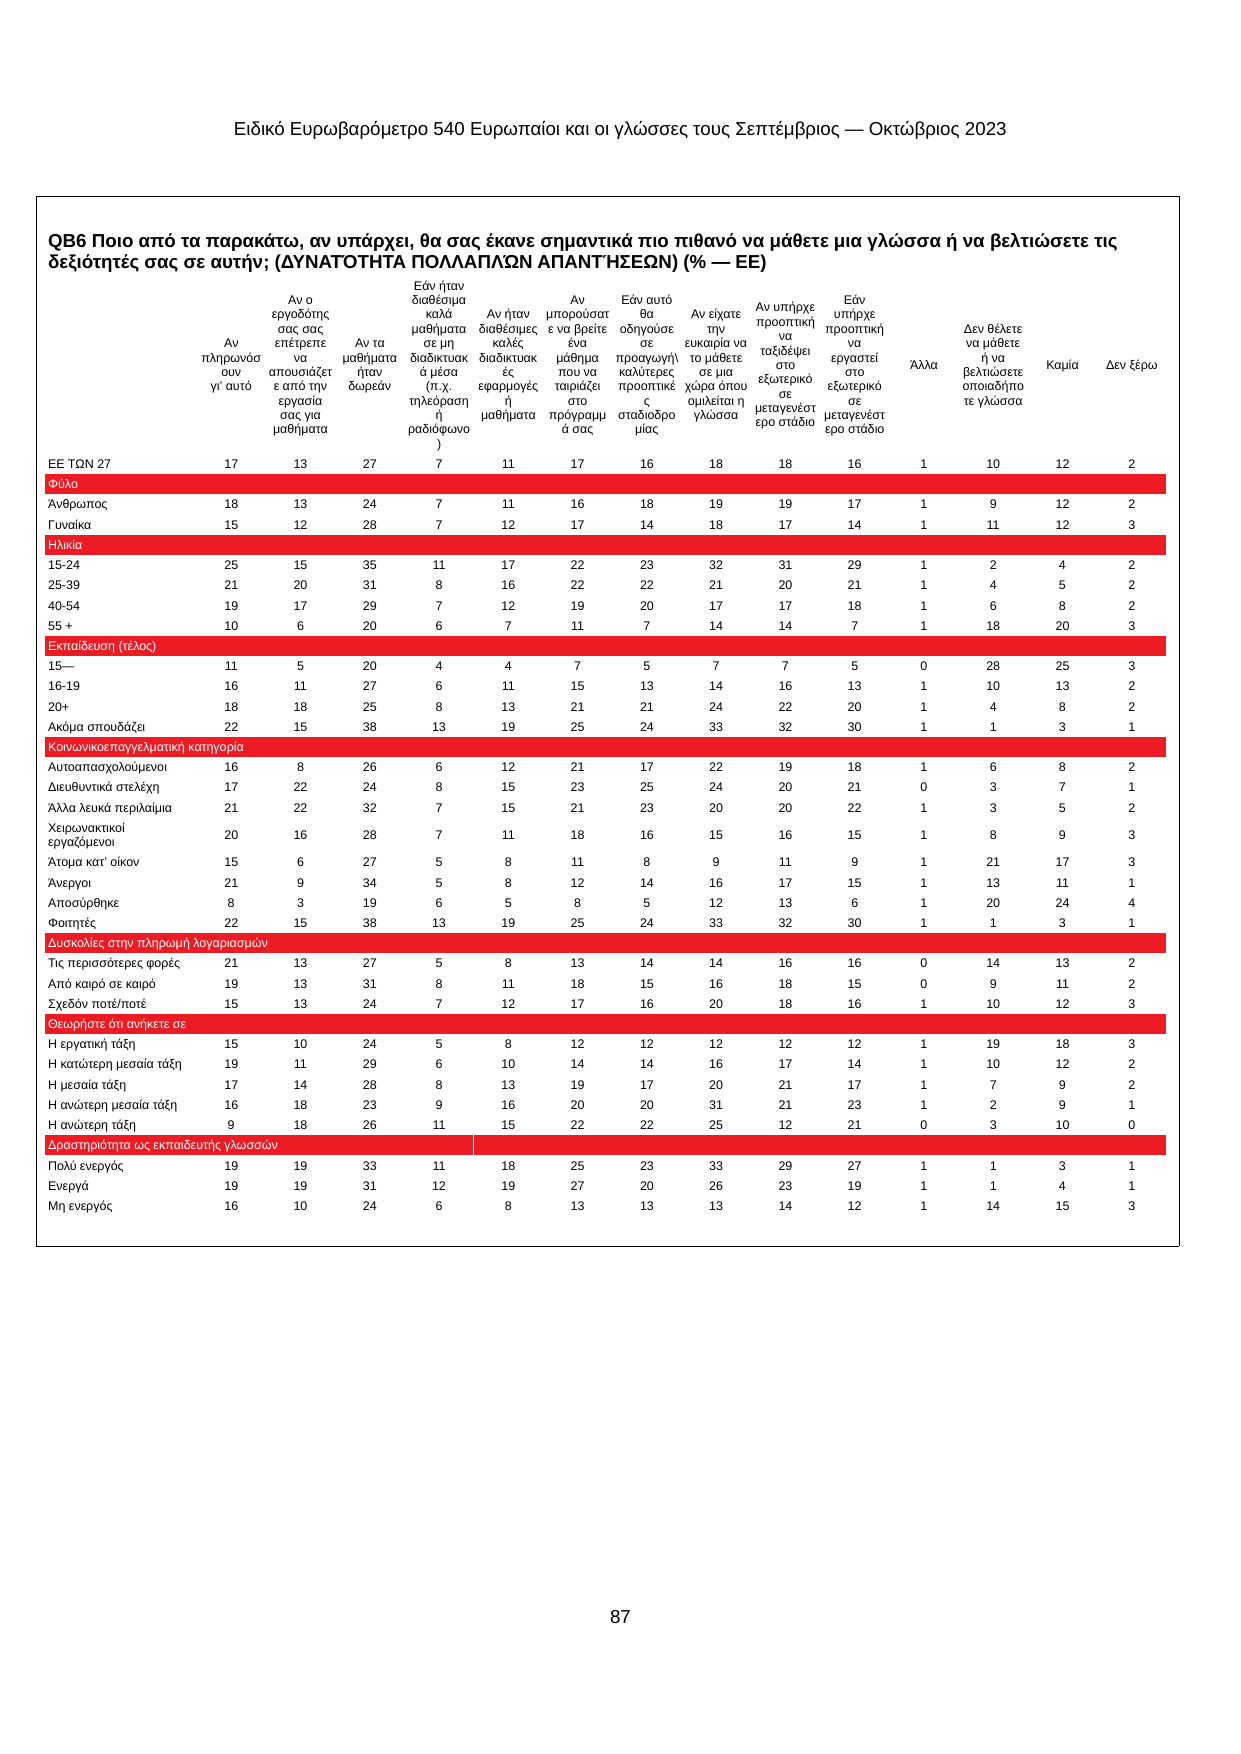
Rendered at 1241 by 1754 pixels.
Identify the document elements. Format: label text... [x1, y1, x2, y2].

table_cell 5 [404, 852, 473, 872]
table_cell 15 [820, 974, 889, 994]
table_cell 16 [543, 494, 612, 514]
table_cell Διευθυντικά στελέχη [45, 777, 196, 797]
table_cell 30 [820, 913, 889, 933]
table_cell 18 [266, 696, 335, 717]
table_cell 23 [335, 1095, 404, 1115]
table_cell 29 [820, 555, 889, 575]
table_cell 15 [681, 818, 751, 852]
table_cell 1 [889, 1095, 958, 1115]
table_cell 25 [612, 777, 681, 797]
table_cell 6 [958, 757, 1028, 777]
table_cell 11 [958, 515, 1028, 535]
table_cell 17 [820, 494, 889, 514]
table_cell 10 [958, 454, 1028, 474]
table_cell 21 [543, 798, 612, 818]
table_cell Η κατώτερη μεσαία τάξη [45, 1054, 196, 1074]
table_cell 24 [335, 494, 404, 514]
table_cell 0 [889, 953, 958, 973]
table_cell Πολύ ενεργός [45, 1155, 196, 1176]
table_cell 2 [1097, 1075, 1166, 1095]
table_cell [889, 933, 958, 953]
table_cell 8 [404, 696, 473, 717]
table_cell 2 [1097, 575, 1166, 595]
table_cell Εάν αυτό θα οδηγούσε σε προαγωγή\καλύτερες προοπτικές σταδιοδρομίας [612, 276, 681, 454]
table_cell 6 [404, 616, 473, 636]
table_cell 12 [751, 1115, 820, 1135]
table_cell 13 [612, 676, 681, 696]
table_cell 1 [1097, 913, 1166, 933]
table_cell 25 [335, 696, 404, 717]
table_cell 22 [266, 777, 335, 797]
table_cell 4 [1028, 555, 1097, 575]
table_cell 10 [1028, 1115, 1097, 1135]
table_cell 1 [1097, 873, 1166, 893]
table_cell 21 [681, 575, 751, 595]
table_cell 25 [1028, 656, 1097, 676]
table_cell 15 [196, 1034, 266, 1054]
table_cell 15 [820, 873, 889, 893]
table_cell 0 [1097, 1115, 1166, 1135]
table_cell 19 [751, 757, 820, 777]
table_cell 11 [474, 974, 543, 994]
table_cell 13 [820, 676, 889, 696]
table_cell 23 [751, 1176, 820, 1196]
table_cell 11 [404, 555, 473, 575]
table_cell 15 [266, 913, 335, 933]
table_cell 21 [196, 873, 266, 893]
table_cell 27 [335, 454, 404, 474]
table_cell [1097, 737, 1166, 757]
table_cell 13 [612, 1196, 681, 1216]
table_cell 18 [1028, 1034, 1097, 1054]
table_cell 28 [335, 1075, 404, 1095]
table_cell 1 [889, 1196, 958, 1216]
table_cell Άνεργοι [45, 873, 196, 893]
table_cell 1 [889, 1176, 958, 1196]
table_cell [958, 1135, 1028, 1155]
table_cell Αυτοαπασχολούμενοι [45, 757, 196, 777]
table_cell 21 [196, 575, 266, 595]
table_cell 8 [474, 873, 543, 893]
table_cell 17 [820, 1075, 889, 1095]
table_cell 14 [751, 616, 820, 636]
table_cell Αν τα μαθήματα ήταν δωρεάν [335, 276, 404, 454]
table_cell 16 [820, 953, 889, 973]
table_cell Σχεδόν ποτέ/ποτέ [45, 994, 196, 1014]
table_cell 25 [681, 1115, 751, 1135]
table_cell 12 [474, 595, 543, 616]
table_cell 16 [612, 818, 681, 852]
table_cell 15 [612, 974, 681, 994]
table_cell 33 [681, 717, 751, 737]
table_cell 7 [404, 818, 473, 852]
table_cell [820, 933, 889, 953]
table_cell 11 [474, 818, 543, 852]
table_cell 29 [335, 595, 404, 616]
table_cell 18 [751, 454, 820, 474]
table_cell Γυναίκα [45, 515, 196, 535]
table_cell 24 [335, 1034, 404, 1054]
table_cell 8 [1028, 757, 1097, 777]
table_cell 11 [543, 852, 612, 872]
table_cell 12 [1028, 994, 1097, 1014]
table_cell 16-19 [45, 676, 196, 696]
table_cell Εκπαίδευση (τέλος) [45, 636, 751, 656]
table_cell 4 [1097, 893, 1166, 913]
table_cell Αν μπορούσατε να βρείτε ένα μάθημα που να ταιριάζει στο πρόγραμμά σας [543, 276, 612, 454]
table_cell Δραστηριότητα ως εκπαιδευτής γλωσσών [45, 1135, 473, 1155]
table_cell 14 [612, 873, 681, 893]
table_cell [1097, 1135, 1166, 1155]
table_cell Καμία [1028, 276, 1097, 454]
table_cell 19 [958, 1034, 1028, 1054]
table_cell Εάν υπήρχε προοπτική να εργαστεί στο εξωτερικό σε μεταγενέστερο στάδιο [820, 276, 889, 454]
table_cell 7 [681, 656, 751, 676]
table_cell 15 [266, 555, 335, 575]
table_cell 12 [474, 757, 543, 777]
table_cell [543, 1135, 612, 1155]
table_cell 15 [474, 777, 543, 797]
table_cell 20 [681, 1075, 751, 1095]
table_cell 19 [196, 974, 266, 994]
table_cell 16 [820, 994, 889, 1014]
table_cell 1 [889, 873, 958, 893]
table_cell 3 [1097, 818, 1166, 852]
table_cell 9 [958, 494, 1028, 514]
table_cell [889, 636, 958, 656]
table_cell 9 [958, 974, 1028, 994]
table_cell [1028, 474, 1097, 494]
table_cell 19 [681, 494, 751, 514]
table_cell 12 [474, 515, 543, 535]
table_cell [958, 636, 1028, 656]
table_cell 6 [958, 595, 1028, 616]
table_cell 5 [404, 873, 473, 893]
table_cell 9 [404, 1095, 473, 1115]
table_cell 2 [1097, 798, 1166, 818]
table_cell [820, 737, 889, 757]
table_cell 11 [404, 1115, 473, 1135]
table_cell Φύλο [45, 474, 820, 494]
table_cell 19 [474, 1176, 543, 1196]
table_cell 10 [474, 1054, 543, 1074]
table_cell 11 [1028, 873, 1097, 893]
table_cell 24 [335, 994, 404, 1014]
table_cell 3 [958, 1115, 1028, 1135]
table_cell 31 [681, 1095, 751, 1115]
table_cell 0 [889, 656, 958, 676]
table_cell 17 [543, 994, 612, 1014]
table_cell 2 [1097, 676, 1166, 696]
table_cell Θεωρήστε ότι ανήκετε σε [45, 1014, 751, 1034]
table_cell 1 [889, 515, 958, 535]
table_cell 1 [889, 676, 958, 696]
table_cell 13 [266, 994, 335, 1014]
table_cell 17 [612, 1075, 681, 1095]
table_cell 16 [196, 1196, 266, 1216]
table_cell 3 [1097, 1034, 1166, 1054]
table_cell 14 [820, 515, 889, 535]
table_cell 17 [751, 873, 820, 893]
table_cell 20 [1028, 616, 1097, 636]
table_cell 16 [751, 676, 820, 696]
table_cell 7 [543, 656, 612, 676]
table_cell 6 [404, 893, 473, 913]
table_cell 2 [1097, 454, 1166, 474]
table_cell 5 [612, 656, 681, 676]
table_cell Αν πληρωνόσουν γι’ αυτό [196, 276, 266, 454]
table_cell 4 [958, 575, 1028, 595]
table_cell 15 [196, 852, 266, 872]
table_cell 3 [1097, 656, 1166, 676]
table_cell 8 [612, 852, 681, 872]
table_cell 17 [196, 1075, 266, 1095]
table_cell 19 [751, 494, 820, 514]
table_cell 3 [1097, 852, 1166, 872]
table_cell 14 [266, 1075, 335, 1095]
table_cell 6 [820, 893, 889, 913]
table_cell 8 [474, 953, 543, 973]
table_cell [612, 1135, 681, 1155]
table_cell 38 [335, 717, 404, 737]
table_cell 1 [889, 798, 958, 818]
table_cell Φοιτητές [45, 913, 196, 933]
table_cell 16 [681, 974, 751, 994]
table_cell 8 [1028, 595, 1097, 616]
table_cell 16 [474, 575, 543, 595]
table_cell Εάν ήταν διαθέσιμα καλά μαθήματα σε μη διαδικτυακά μέσα (π.χ. τηλεόραση ή ραδιόφωνο) [404, 276, 473, 454]
table_cell 24 [612, 717, 681, 737]
table_cell 1 [889, 913, 958, 933]
table_cell 16 [266, 818, 335, 852]
table_cell 26 [681, 1176, 751, 1196]
table_cell 15 [266, 717, 335, 737]
table_cell 19 [335, 893, 404, 913]
table_cell 12 [820, 1196, 889, 1216]
table_cell 1 [889, 696, 958, 717]
table_cell Η ανώτερη μεσαία τάξη [45, 1095, 196, 1115]
table_cell 9 [1028, 1075, 1097, 1095]
table_cell 1 [889, 1155, 958, 1176]
table_cell 15 [474, 798, 543, 818]
table_cell 1 [958, 717, 1028, 737]
table_cell 31 [335, 1176, 404, 1196]
table_cell 1 [889, 616, 958, 636]
table_cell Άτομα κατ’ οίκον [45, 852, 196, 872]
table_cell 22 [196, 913, 266, 933]
table_cell 8 [543, 893, 612, 913]
table_cell 12 [681, 1034, 751, 1054]
table_cell 8 [404, 777, 473, 797]
table_cell 2 [958, 555, 1028, 575]
table_cell 16 [612, 454, 681, 474]
table_cell 1 [889, 555, 958, 575]
table_cell 2 [1097, 757, 1166, 777]
table_cell 23 [543, 777, 612, 797]
table_cell 3 [1097, 515, 1166, 535]
table_cell 26 [335, 1115, 404, 1135]
table_cell 5 [404, 1034, 473, 1054]
table_cell 11 [266, 676, 335, 696]
table_cell 33 [681, 913, 751, 933]
table_cell [820, 535, 889, 555]
table_cell 4 [474, 656, 543, 676]
table_cell 15-24 [45, 555, 196, 575]
table_cell 6 [266, 852, 335, 872]
table_cell [820, 1014, 889, 1034]
table_cell 11 [196, 656, 266, 676]
table_cell 7 [1028, 777, 1097, 797]
table_cell 20 [681, 798, 751, 818]
table_cell 7 [751, 656, 820, 676]
table_cell 14 [681, 676, 751, 696]
table_cell [751, 636, 820, 656]
table_cell [1028, 1014, 1097, 1034]
table_cell 16 [751, 953, 820, 973]
table_cell 1 [1097, 1095, 1166, 1115]
table_cell 18 [681, 454, 751, 474]
table_cell 28 [958, 656, 1028, 676]
table_cell 3 [958, 798, 1028, 818]
table_cell 18 [751, 974, 820, 994]
table_cell 11 [1028, 974, 1097, 994]
table_cell 22 [543, 575, 612, 595]
table_cell 19 [543, 1075, 612, 1095]
table_cell 13 [404, 913, 473, 933]
table_cell 1 [889, 994, 958, 1014]
table_cell 16 [820, 454, 889, 474]
table_cell 19 [474, 913, 543, 933]
table_cell 22 [820, 798, 889, 818]
table_cell 1 [889, 717, 958, 737]
table_cell 16 [681, 1054, 751, 1074]
table_cell 29 [335, 1054, 404, 1074]
table_cell 16 [612, 994, 681, 1014]
table_cell 18 [612, 494, 681, 514]
table_cell 14 [612, 515, 681, 535]
table_cell 1 [1097, 777, 1166, 797]
table_cell 29 [751, 1155, 820, 1176]
table_cell 22 [751, 696, 820, 717]
table_cell 6 [404, 757, 473, 777]
table_cell 7 [404, 994, 473, 1014]
table_cell [45, 276, 196, 454]
table_cell 32 [751, 913, 820, 933]
table_cell 12 [1028, 454, 1097, 474]
table_cell 15 [474, 1115, 543, 1135]
table_cell 9 [820, 852, 889, 872]
table_cell 12 [681, 893, 751, 913]
table_cell Ενεργά [45, 1176, 196, 1196]
table_cell 8 [404, 575, 473, 595]
table_cell 27 [335, 953, 404, 973]
table_cell 19 [196, 1054, 266, 1074]
table_cell [751, 933, 820, 953]
table_cell 5 [474, 893, 543, 913]
table_cell 16 [196, 757, 266, 777]
table_cell 11 [474, 676, 543, 696]
table_cell 19 [820, 1176, 889, 1196]
table_cell 13 [474, 696, 543, 717]
table_cell 18 [196, 696, 266, 717]
table_cell 2 [1097, 555, 1166, 575]
table_cell 1 [889, 595, 958, 616]
table_cell 11 [543, 616, 612, 636]
table_cell 27 [335, 852, 404, 872]
table_cell 4 [404, 656, 473, 676]
table_cell 3 [1028, 913, 1097, 933]
table_cell 8 [474, 852, 543, 872]
table_cell 21 [543, 757, 612, 777]
table_cell 9 [1028, 818, 1097, 852]
table_cell 25 [543, 913, 612, 933]
table_cell 18 [543, 974, 612, 994]
table_cell [820, 474, 889, 494]
table_cell 7 [958, 1075, 1028, 1095]
table_cell Μη ενεργός [45, 1196, 196, 1216]
table_cell 32 [751, 717, 820, 737]
table_cell [751, 1135, 820, 1155]
table_cell 7 [474, 616, 543, 636]
table_cell 22 [266, 798, 335, 818]
table_cell 14 [612, 953, 681, 973]
table_cell Ηλικία [45, 535, 751, 555]
table_cell 21 [820, 777, 889, 797]
table_cell [1028, 1135, 1097, 1155]
table_cell 20 [751, 798, 820, 818]
table_cell 1 [889, 893, 958, 913]
table_cell Από καιρό σε καιρό [45, 974, 196, 994]
table_cell 18 [543, 818, 612, 852]
table_cell [889, 1014, 958, 1034]
table_cell 13 [266, 454, 335, 474]
table_cell 15 [196, 515, 266, 535]
table_cell 13 [266, 494, 335, 514]
table_cell 20 [820, 696, 889, 717]
table_cell 1 [958, 1176, 1028, 1196]
table_cell 15 [543, 676, 612, 696]
table_cell 25 [196, 555, 266, 575]
table_cell 12 [751, 1034, 820, 1054]
table_cell 12 [612, 1034, 681, 1054]
table_cell 20 [612, 1095, 681, 1115]
table_cell 28 [335, 515, 404, 535]
table_cell 8 [958, 818, 1028, 852]
table_cell 9 [681, 852, 751, 872]
table_cell 32 [335, 798, 404, 818]
table_cell [889, 1135, 958, 1155]
table_cell 3 [1097, 994, 1166, 1014]
table_cell 9 [196, 1115, 266, 1135]
table_cell 21 [543, 696, 612, 717]
table_cell 21 [820, 1115, 889, 1135]
table_cell 16 [196, 1095, 266, 1115]
table_cell 17 [196, 454, 266, 474]
table_cell 16 [681, 873, 751, 893]
table_cell 20 [335, 656, 404, 676]
table_cell 13 [266, 974, 335, 994]
table_cell 21 [196, 953, 266, 973]
table_cell 19 [543, 595, 612, 616]
table_cell 23 [820, 1095, 889, 1115]
table_cell 3 [1097, 616, 1166, 636]
table_cell 21 [958, 852, 1028, 872]
table_cell 1 [958, 1155, 1028, 1176]
table_cell 12 [474, 994, 543, 1014]
table_cell 14 [958, 1196, 1028, 1216]
table_cell [958, 737, 1028, 757]
table_cell 18 [266, 1095, 335, 1115]
table_cell 23 [612, 798, 681, 818]
table_cell 1 [1097, 1155, 1166, 1176]
table_cell 14 [681, 616, 751, 636]
table_cell 18 [196, 494, 266, 514]
table_cell [820, 636, 889, 656]
table_cell Αποσύρθηκε [45, 893, 196, 913]
table_cell 20 [681, 994, 751, 1014]
table_cell 18 [266, 1115, 335, 1135]
table_cell 4 [1028, 1176, 1097, 1196]
table_cell Χειρωνακτικοί εργαζόμενοι [45, 818, 196, 852]
table_cell [1097, 474, 1166, 494]
table_cell [889, 737, 958, 757]
table_cell 28 [335, 818, 404, 852]
table_cell Η ανώτερη τάξη [45, 1115, 196, 1135]
table_cell 33 [681, 1155, 751, 1176]
table_cell 0 [889, 974, 958, 994]
table_cell Τις περισσότερες φορές [45, 953, 196, 973]
table_cell 17 [474, 555, 543, 575]
table_cell 2 [1097, 595, 1166, 616]
table_cell 2 [1097, 696, 1166, 717]
table_cell Αν ο εργοδότης σας σας επέτρεπε να απουσιάζετε από την εργασία σας για μαθήματα [266, 276, 335, 454]
table_cell 17 [266, 595, 335, 616]
table_cell 25 [543, 717, 612, 737]
table_cell 21 [820, 575, 889, 595]
table_cell 26 [335, 757, 404, 777]
table_cell 17 [543, 515, 612, 535]
table_cell 10 [266, 1196, 335, 1216]
table_cell Κοινωνικοεπαγγελματική κατηγορία [45, 737, 820, 757]
table_cell 1 [889, 852, 958, 872]
table_cell Ακόμα σπουδάζει [45, 717, 196, 737]
table_cell 19 [474, 717, 543, 737]
table_cell [1028, 636, 1097, 656]
table_cell 27 [543, 1176, 612, 1196]
table_cell 25-39 [45, 575, 196, 595]
table_cell 17 [751, 515, 820, 535]
table_cell 23 [612, 555, 681, 575]
table_cell 9 [266, 873, 335, 893]
table_cell 2 [1097, 953, 1166, 973]
table_cell 24 [1028, 893, 1097, 913]
table_cell 5 [404, 953, 473, 973]
table_cell 8 [474, 1196, 543, 1216]
table_cell 1 [889, 818, 958, 852]
table_cell 24 [681, 696, 751, 717]
table_cell 16 [474, 1095, 543, 1115]
table_cell 22 [612, 1115, 681, 1135]
table_cell 19 [196, 595, 266, 616]
table_cell 2 [1097, 974, 1166, 994]
table_cell 31 [335, 974, 404, 994]
table_cell 14 [958, 953, 1028, 973]
table_cell 31 [751, 555, 820, 575]
table_cell 12 [1028, 494, 1097, 514]
table_cell 25 [543, 1155, 612, 1176]
table_cell 12 [820, 1034, 889, 1054]
table_cell [1097, 933, 1166, 953]
table_cell 2 [1097, 1054, 1166, 1074]
table_cell 19 [196, 1155, 266, 1176]
table_cell ΕΕ ΤΩΝ 27 [45, 454, 196, 474]
table_cell 19 [196, 1176, 266, 1196]
table_cell 12 [266, 515, 335, 535]
table_cell [751, 1014, 820, 1034]
table_cell 14 [751, 1196, 820, 1216]
table_cell 20 [335, 616, 404, 636]
table_cell 8 [1028, 696, 1097, 717]
table_cell 24 [681, 777, 751, 797]
table_cell Αν υπήρχε προοπτική να ταξιδέψει στο εξωτερικό σε μεταγενέστερο στάδιο [751, 276, 820, 454]
table_cell 7 [404, 798, 473, 818]
table_cell 12 [543, 1034, 612, 1054]
table_cell 20 [266, 575, 335, 595]
table_cell 10 [958, 994, 1028, 1014]
table_cell [1028, 933, 1097, 953]
table_cell 7 [404, 595, 473, 616]
table_cell 7 [820, 616, 889, 636]
table_cell 14 [612, 1054, 681, 1074]
table_cell [1028, 535, 1097, 555]
table_cell 17 [681, 595, 751, 616]
table_cell 8 [266, 757, 335, 777]
table_cell 8 [404, 1075, 473, 1095]
table_cell 1 [1097, 717, 1166, 737]
table_cell 1 [958, 913, 1028, 933]
table_cell 14 [543, 1054, 612, 1074]
table_cell 18 [958, 616, 1028, 636]
table_cell 13 [751, 893, 820, 913]
table_cell [1097, 636, 1166, 656]
table_cell 24 [335, 777, 404, 797]
table_cell 11 [474, 454, 543, 474]
table_cell [1028, 737, 1097, 757]
table_header QB6 Ποιο από τα παρακάτω, αν υπάρχει, θα σας έκανε σημαντικά πιο πιθανό να μάθετε μια γλώσσα ή να βελτιώσετε τις δεξιότητές σας σε αυτήν; (ΔΥΝΑΤΌΤΗΤΑ ΠΟΛΛΑΠΛΏΝ ΑΠΑΝΤΉΣΕΩΝ) (% — ΕΕ) [45, 227, 1166, 276]
table_cell 27 [335, 676, 404, 696]
table_cell 24 [335, 1196, 404, 1216]
table_cell 7 [404, 515, 473, 535]
table_cell 55 + [45, 616, 196, 636]
table_cell 20 [612, 1176, 681, 1196]
table_cell 21 [751, 1075, 820, 1095]
table_cell Άνθρωπος [45, 494, 196, 514]
table_cell 8 [404, 974, 473, 994]
table_cell [889, 535, 958, 555]
table_cell 21 [196, 798, 266, 818]
table_cell 10 [958, 1054, 1028, 1074]
table_cell 35 [335, 555, 404, 575]
table_cell 13 [681, 1196, 751, 1216]
table_cell Η εργατική τάξη [45, 1034, 196, 1054]
table_cell 13 [266, 953, 335, 973]
table_cell 1 [889, 1034, 958, 1054]
table_cell 20 [612, 595, 681, 616]
table_cell 4 [958, 696, 1028, 717]
table_cell 20+ [45, 696, 196, 717]
table_cell 3 [958, 777, 1028, 797]
table_cell 13 [543, 1196, 612, 1216]
table_cell 10 [266, 1034, 335, 1054]
table_cell 7 [404, 494, 473, 514]
table_cell 13 [958, 873, 1028, 893]
table_cell 17 [751, 1054, 820, 1074]
table_cell 34 [335, 873, 404, 893]
table_cell 12 [543, 873, 612, 893]
table_cell 1 [889, 757, 958, 777]
table_cell 1 [889, 454, 958, 474]
table_cell 38 [335, 913, 404, 933]
table_cell 17 [196, 777, 266, 797]
table_cell 15 [196, 994, 266, 1014]
table_cell 19 [266, 1176, 335, 1196]
table_cell 6 [266, 616, 335, 636]
table_cell 5 [612, 893, 681, 913]
table_cell 2 [1097, 494, 1166, 514]
table_cell [1097, 535, 1166, 555]
table_cell 6 [404, 1054, 473, 1074]
table_cell 12 [1028, 1054, 1097, 1074]
table_cell 3 [1097, 1196, 1166, 1216]
table_cell 14 [681, 953, 751, 973]
table_cell 5 [266, 656, 335, 676]
table_cell 17 [612, 757, 681, 777]
table_cell 0 [889, 777, 958, 797]
table_cell 2 [958, 1095, 1028, 1115]
table_cell 16 [196, 676, 266, 696]
table_cell 18 [820, 595, 889, 616]
table_cell [681, 1135, 751, 1155]
table_cell 17 [543, 454, 612, 474]
table_cell 6 [404, 1196, 473, 1216]
table_cell 12 [1028, 515, 1097, 535]
table_cell 15— [45, 656, 196, 676]
table_cell 22 [612, 575, 681, 595]
table_cell 23 [612, 1155, 681, 1176]
table_cell 30 [820, 717, 889, 737]
table_cell 10 [958, 676, 1028, 696]
table_cell 3 [266, 893, 335, 913]
table_cell 15 [820, 818, 889, 852]
table_cell 13 [474, 1075, 543, 1095]
table_cell 6 [404, 676, 473, 696]
table_cell 17 [751, 595, 820, 616]
table_cell 8 [474, 1034, 543, 1054]
table_cell 13 [404, 717, 473, 737]
table_cell 0 [889, 1115, 958, 1135]
table_cell 8 [196, 893, 266, 913]
table_cell 11 [266, 1054, 335, 1074]
table_cell 22 [681, 757, 751, 777]
table_cell Άλλα [889, 276, 958, 454]
table_cell 19 [266, 1155, 335, 1176]
table_cell 20 [751, 777, 820, 797]
table_cell 20 [751, 575, 820, 595]
table_cell 1 [889, 494, 958, 514]
table_cell [958, 535, 1028, 555]
table_cell 18 [751, 994, 820, 1014]
table_cell 22 [196, 717, 266, 737]
table_cell 22 [543, 555, 612, 575]
table_cell 18 [474, 1155, 543, 1176]
table_cell 1 [889, 575, 958, 595]
table_cell 21 [751, 1095, 820, 1115]
table_cell 14 [820, 1054, 889, 1074]
table_cell 1 [889, 1075, 958, 1095]
table_cell 11 [404, 1155, 473, 1176]
table_cell 24 [612, 913, 681, 933]
table_cell [958, 933, 1028, 953]
table_cell 22 [543, 1115, 612, 1135]
table_cell 21 [612, 696, 681, 717]
table_cell 5 [820, 656, 889, 676]
table_cell Δεν ξέρω [1097, 276, 1166, 454]
table_cell [958, 1014, 1028, 1034]
table_cell [751, 535, 820, 555]
table_cell 10 [196, 616, 266, 636]
table_cell 18 [681, 515, 751, 535]
table_cell [958, 474, 1028, 494]
table_cell 18 [820, 757, 889, 777]
table_cell 9 [1028, 1095, 1097, 1115]
table_cell 3 [1028, 717, 1097, 737]
table_cell 20 [543, 1095, 612, 1115]
table_cell 15 [1028, 1196, 1097, 1216]
table_cell Αν είχατε την ευκαιρία να το μάθετε σε μια χώρα όπου ομιλείται η γλώσσα [681, 276, 751, 454]
table_cell 7 [612, 616, 681, 636]
table_cell [889, 474, 958, 494]
table_cell 13 [1028, 676, 1097, 696]
table_cell Άλλα λευκά περιλαίμια [45, 798, 196, 818]
table_cell 33 [335, 1155, 404, 1176]
table_cell 1 [889, 1054, 958, 1074]
table_cell 40-54 [45, 595, 196, 616]
table_cell 11 [474, 494, 543, 514]
table_cell 31 [335, 575, 404, 595]
table_cell Αν ήταν διαθέσιμες καλές διαδικτυακές εφαρμογές ή μαθήματα [474, 276, 543, 454]
table_cell Η μεσαία τάξη [45, 1075, 196, 1095]
table_cell 13 [543, 953, 612, 973]
table_cell 13 [1028, 953, 1097, 973]
table_cell [1097, 1014, 1166, 1034]
table_cell 11 [751, 852, 820, 872]
table_cell Δεν θέλετε να μάθετε ή να βελτιώσετε οποιαδήποτε γλώσσα [958, 276, 1028, 454]
table_cell [820, 1135, 889, 1155]
table_cell 7 [404, 454, 473, 474]
table_cell 5 [1028, 798, 1097, 818]
table_cell 20 [958, 893, 1028, 913]
table_cell 16 [751, 818, 820, 852]
table_cell Δυσκολίες στην πληρωμή λογαριασμών [45, 933, 751, 953]
table_cell 5 [1028, 575, 1097, 595]
table_cell 12 [404, 1176, 473, 1196]
table_cell 27 [820, 1155, 889, 1176]
table_cell 3 [1028, 1155, 1097, 1176]
table_cell 32 [681, 555, 751, 575]
table_cell 20 [196, 818, 266, 852]
table_cell 17 [1028, 852, 1097, 872]
table_cell [474, 1135, 543, 1155]
table_cell 1 [1097, 1176, 1166, 1196]
